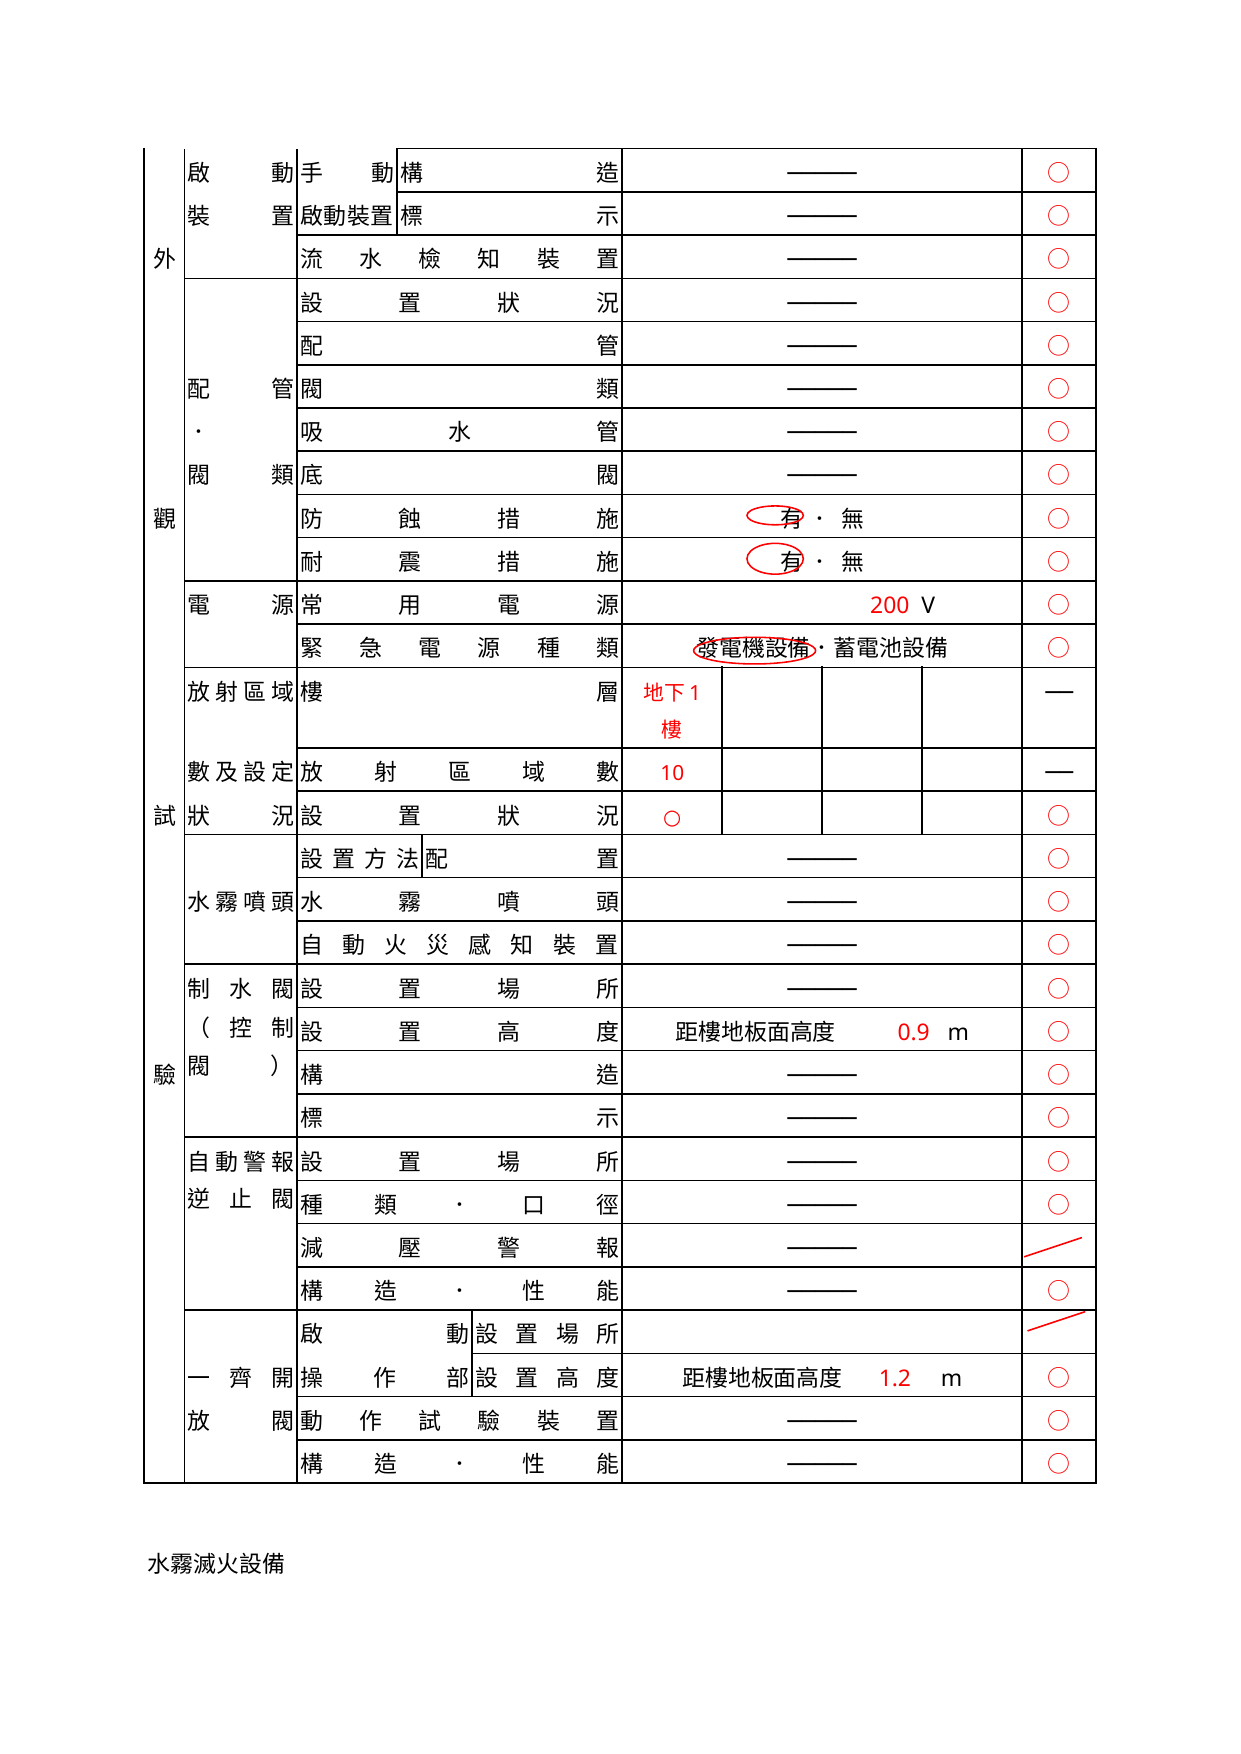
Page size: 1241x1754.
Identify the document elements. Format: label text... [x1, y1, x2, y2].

table_cell 地下1樓 [623, 668, 721, 747]
table_cell ○ [1023, 1008, 1095, 1050]
table_cell [1023, 1311, 1095, 1352]
table_cell 構造 [398, 149, 621, 191]
table_cell ───── [623, 922, 1021, 963]
table_cell [145, 1396, 184, 1439]
table_cell 配管 [298, 322, 621, 364]
table_cell ○ [1023, 582, 1095, 623]
table_cell [145, 666, 184, 747]
table_cell [145, 407, 184, 450]
table_cell ○ [1023, 1354, 1095, 1396]
table_cell ○ [1023, 452, 1095, 493]
table_cell ○ [1023, 538, 1095, 580]
table_cell [723, 749, 821, 790]
table_cell ○ [1023, 922, 1095, 963]
table_cell [185, 279, 296, 321]
table_cell 構造．性能 [298, 1268, 621, 1309]
table_cell [145, 963, 184, 1007]
table_cell ───── [623, 878, 1021, 920]
table_cell [145, 580, 184, 623]
table_cell ───── [623, 322, 1021, 364]
table_cell ○ [1023, 835, 1095, 877]
table_cell 數及設定 [185, 747, 296, 790]
table_cell 電源 [185, 582, 296, 666]
table_cell ○ [1023, 236, 1095, 277]
table_cell ───── [623, 1181, 1021, 1223]
table_cell ───── [623, 1397, 1021, 1439]
table_cell ───── [623, 409, 1021, 450]
table_cell [185, 835, 296, 877]
table_cell [185, 1311, 296, 1352]
table_cell ○ [1023, 792, 1095, 834]
table_cell [145, 1223, 184, 1266]
table_cell 防蝕措施 [298, 495, 621, 537]
table_cell 操作部 [298, 1353, 471, 1396]
table_cell [823, 668, 921, 747]
table_cell 設置高度 [298, 1008, 621, 1050]
table_cell [145, 278, 184, 321]
table_cell ○ [1023, 1268, 1095, 1309]
table_cell 放射區域 [185, 668, 296, 747]
table_cell 閥類 [298, 366, 621, 407]
table_cell ． [185, 407, 296, 450]
table_cell [145, 450, 184, 493]
table_cell ○ [1023, 1441, 1095, 1482]
table_cell 自動警報逆止閥 [185, 1138, 296, 1309]
table_cell [923, 792, 1021, 834]
table_cell ───── [623, 1095, 1021, 1136]
table_cell 觀 [145, 494, 184, 537]
table_cell 外 [145, 234, 184, 277]
table_cell 水霧噴頭 [185, 877, 296, 920]
table_cell 設置狀況 [298, 279, 621, 321]
table_cell ───── [623, 236, 1021, 277]
table_cell 啟動 [298, 1311, 471, 1352]
table_cell [145, 920, 184, 963]
table_cell [145, 1353, 184, 1396]
table_cell 標示 [298, 1095, 621, 1136]
table_cell [185, 321, 296, 364]
table_cell 常用電源 [298, 582, 621, 623]
table_cell [185, 537, 296, 580]
table_cell [1023, 1224, 1095, 1266]
table_cell ○ [1023, 1138, 1095, 1179]
table_cell 構造．性能 [298, 1441, 621, 1482]
table_cell [923, 668, 1021, 747]
table_cell 設置高度 [473, 1354, 621, 1396]
table_cell 水霧噴頭 [298, 878, 621, 920]
table_cell ───── [623, 1051, 1021, 1093]
table_cell ───── [623, 965, 1021, 1007]
table_cell ───── [623, 452, 1021, 493]
table_cell 動作試驗裝置 [298, 1397, 621, 1439]
table_cell ○ [1023, 1095, 1095, 1136]
table_cell 吸水管 [298, 409, 621, 450]
table_cell ───── [623, 835, 1021, 877]
table_cell 配置 [423, 835, 621, 877]
table_cell 發電機設備．蓄電池設備 [623, 625, 1021, 666]
table_cell 手動 [297, 148, 396, 191]
table_cell 閥類 [185, 450, 296, 493]
table_cell [145, 1439, 184, 1482]
table_cell [185, 494, 296, 537]
table_cell [723, 668, 821, 747]
table_cell 距樓地板面高度 0.9 m [623, 1008, 1021, 1050]
table_cell 驗 [145, 1050, 184, 1093]
table_cell 一齊開 [185, 1353, 296, 1396]
table_cell [145, 148, 184, 191]
table_cell ○ [1023, 625, 1095, 666]
table_cell [145, 321, 184, 364]
table_cell 設置場所 [298, 1138, 621, 1179]
table_cell ───── [623, 1138, 1021, 1179]
table_cell 放閥 [185, 1396, 296, 1439]
table_cell [145, 834, 184, 877]
text 水霧滅火設備 [148, 1546, 1092, 1579]
table_cell [145, 747, 184, 790]
table_cell 流水檢知裝置 [298, 236, 621, 277]
table_cell 底閥 [298, 452, 621, 493]
table_cell 種類．口徑 [298, 1181, 621, 1223]
table_cell ○ [1023, 279, 1095, 321]
table_cell [145, 1266, 184, 1309]
table_cell [145, 364, 184, 407]
table_cell ───── [623, 279, 1021, 321]
table_cell ───── [623, 1224, 1021, 1266]
table_cell [823, 792, 921, 834]
table_cell ○ [1023, 878, 1095, 920]
table_cell ○ [1023, 495, 1095, 537]
table_cell ── [1023, 668, 1095, 747]
table_cell [145, 191, 184, 234]
table_cell 配管 [185, 364, 296, 407]
table_cell [145, 1007, 184, 1050]
table_cell [823, 749, 921, 790]
table_cell [185, 234, 296, 277]
table_cell ○ [1023, 366, 1095, 407]
table_cell ○ [1023, 149, 1095, 191]
table_cell 設置場所 [298, 965, 621, 1007]
table_cell 距樓地板面高度 1.2 m [623, 1354, 1021, 1396]
table_cell 有 ． 無 [623, 538, 1021, 580]
table_cell ───── [623, 149, 1021, 191]
table_cell 10 [623, 749, 721, 790]
table_cell [185, 1439, 296, 1482]
table_cell ○ [1023, 409, 1095, 450]
table_cell ○ [1023, 193, 1095, 234]
table_cell 設置場所 [473, 1311, 621, 1352]
table_cell [145, 1093, 184, 1136]
table_cell [185, 920, 296, 963]
table_cell [145, 623, 184, 666]
table_cell 200 V [623, 582, 1021, 623]
table_cell ○ [1023, 1051, 1095, 1093]
table_cell 緊急電源種類 [298, 625, 621, 666]
table_cell ○ [1023, 1397, 1095, 1439]
table_cell 試 [145, 790, 184, 834]
table_cell [145, 537, 184, 580]
table_cell 耐震措施 [298, 538, 621, 580]
table_cell 啟動裝置 [298, 191, 396, 234]
table_cell 有 ． 無 [623, 495, 1021, 537]
table_cell 狀況 [185, 790, 296, 834]
table_cell 標示 [398, 193, 621, 234]
table_cell ───── [623, 1441, 1021, 1482]
table_cell 構造 [298, 1051, 621, 1093]
table_cell [923, 749, 1021, 790]
table_cell 啟動 [185, 148, 297, 191]
table_cell [145, 877, 184, 920]
table_cell ○ [1023, 1181, 1095, 1223]
table_cell 放射區域數 [298, 749, 621, 790]
table_cell 設置狀況 [298, 792, 621, 834]
table_cell ── [1023, 749, 1095, 790]
table_cell [145, 1309, 184, 1352]
table_cell ───── [623, 1268, 1021, 1309]
table_cell 制水閥 （控制閥） [185, 965, 296, 1136]
table_cell ○ [1023, 322, 1095, 364]
table_cell ───── [623, 193, 1021, 234]
table_cell [623, 1311, 1021, 1352]
table_cell 樓層 [298, 668, 621, 747]
table_cell [723, 792, 821, 834]
table_cell 設置方法 [298, 835, 421, 877]
table_cell ───── [623, 366, 1021, 407]
table_cell 減壓警報 [298, 1224, 621, 1266]
table_cell [145, 1180, 184, 1223]
table_cell 自動火災感知裝置 [298, 922, 621, 963]
table_cell 裝置 [185, 191, 296, 234]
table_cell [145, 1136, 184, 1179]
table_cell ○ [1023, 965, 1095, 1007]
table_cell ○ [623, 792, 721, 834]
